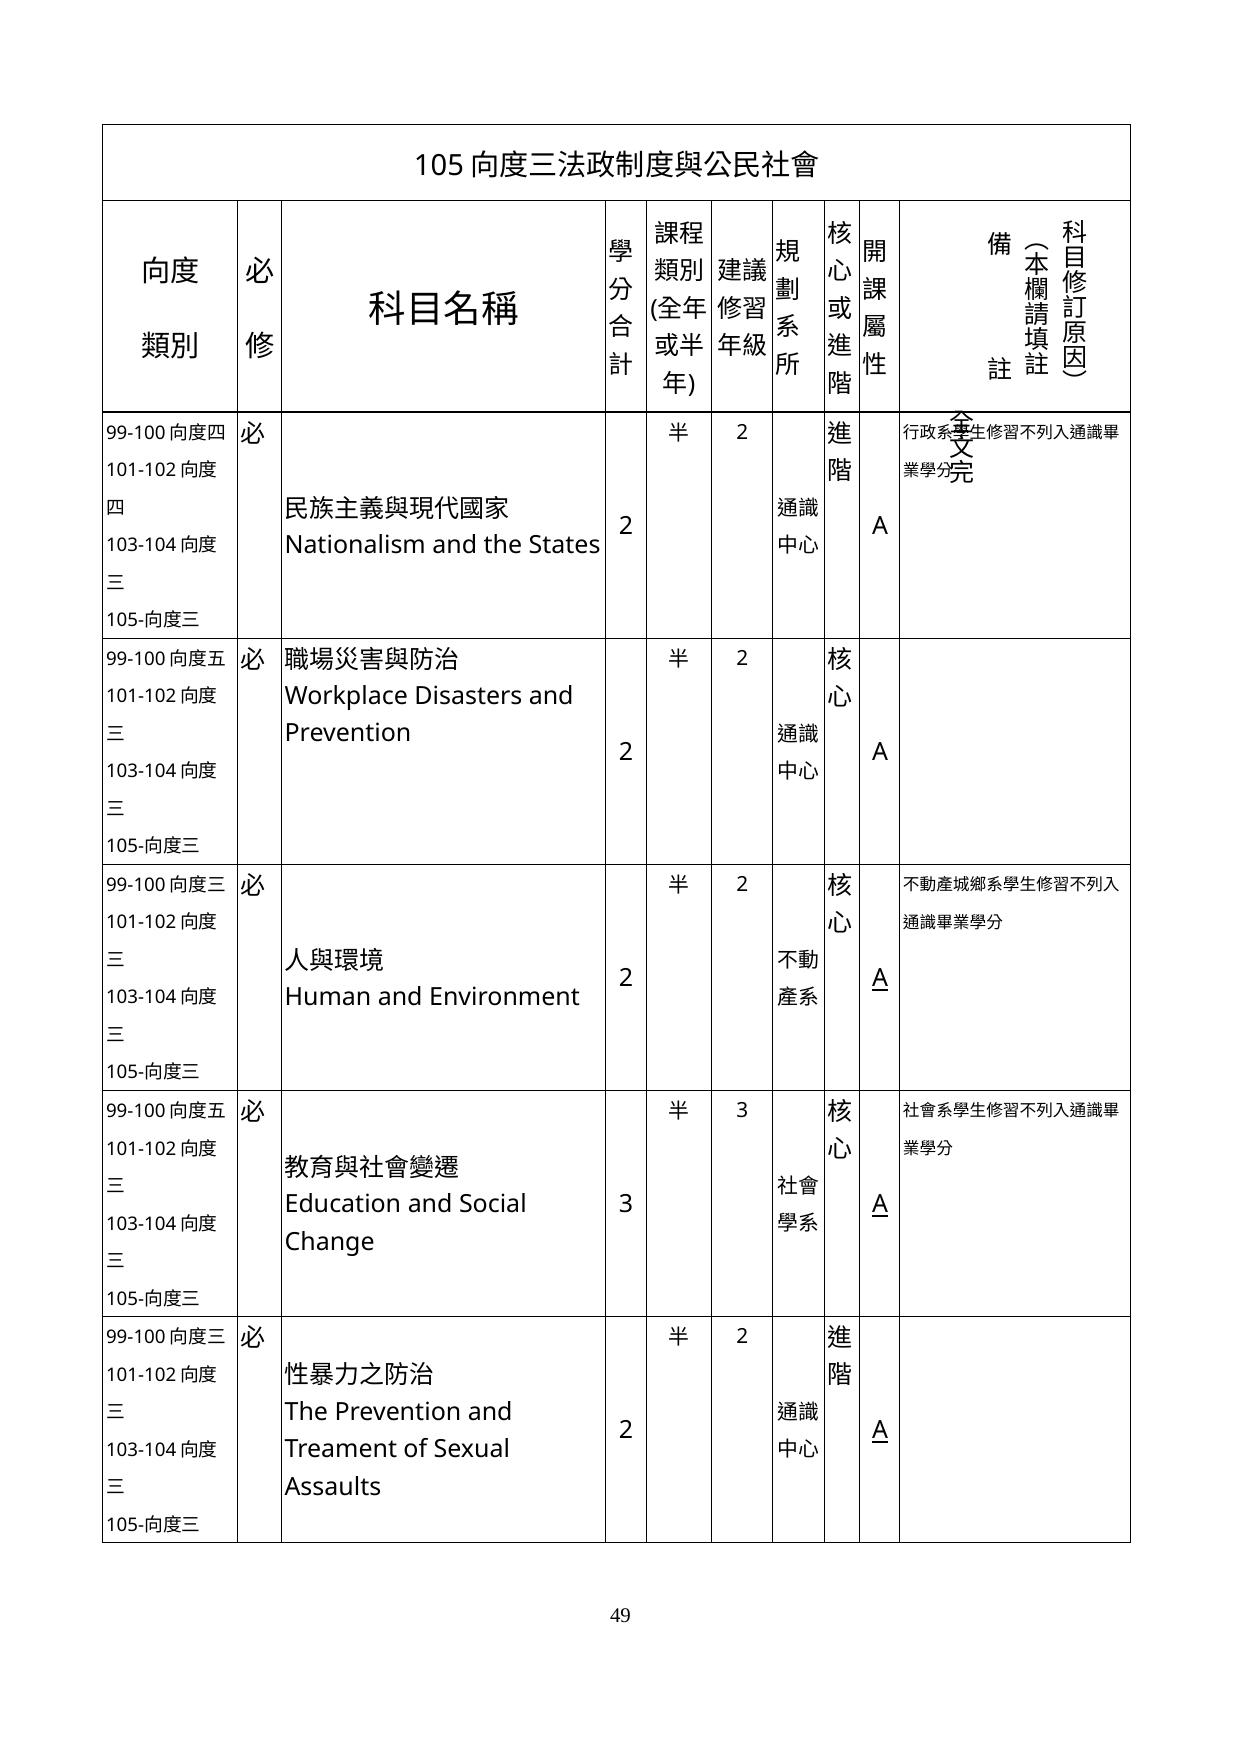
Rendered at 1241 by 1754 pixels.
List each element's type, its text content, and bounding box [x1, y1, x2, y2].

table_cell 99-100向度三 101-102向度三 103-104向度三 105-向度三 [103, 865, 237, 1089]
table_cell 2 [606, 865, 646, 1089]
table_cell 社會系學生修習不列入通識畢業學分 [900, 1091, 1130, 1316]
table_cell A [860, 639, 899, 863]
table_cell 必 [238, 865, 281, 1089]
table_cell 2 [712, 639, 772, 863]
table_cell 人與環境 Human and Environment [282, 865, 605, 1089]
table_cell 教育與社會變遷 Education and Social Change [282, 1091, 605, 1316]
table_cell 通識中心 [773, 1317, 824, 1542]
table_cell 民族主義與現代國家 Nationalism and the States [282, 413, 605, 637]
table_cell 2 [606, 413, 646, 637]
table_cell 社會學系 [773, 1091, 824, 1316]
table_cell 建議修習年級 [712, 201, 772, 411]
table_cell 必 [238, 413, 281, 637]
table_cell 2 [712, 413, 772, 637]
table_cell 99-100向度五 101-102向度三 103-104向度三 105-向度三 [103, 1091, 237, 1316]
table_cell 不動產城鄉系學生修習不列入通識畢業學分 [900, 865, 1130, 1089]
table_cell 向度 類別 [103, 201, 237, 411]
table_cell 核心 [825, 639, 859, 863]
table_cell 2 [606, 1317, 646, 1542]
table_cell 3 [606, 1091, 646, 1316]
table_cell 2 [712, 1317, 772, 1542]
table_cell 職場災害與防治 Workplace Disasters and Prevention [282, 639, 605, 863]
table_cell 進階 [825, 413, 859, 637]
table_cell 學分合計 [606, 201, 646, 411]
table_cell [900, 1317, 1130, 1542]
table_cell 通識中心 [773, 413, 824, 637]
table_cell 2 [606, 639, 646, 863]
table_cell 必 [238, 1091, 281, 1316]
table_cell 99-100向度四 101-102向度四 103-104向度三 105-向度三 [103, 413, 237, 637]
table_cell 半 [647, 865, 711, 1089]
table_header 105向度三法政制度與公民社會 [103, 125, 1130, 200]
table_cell 核心 [825, 1091, 859, 1316]
table_cell 必 [238, 639, 281, 863]
table_cell 半 [647, 1317, 711, 1542]
table_cell 規劃系所 [773, 201, 824, 411]
table_cell 不動產系 [773, 865, 824, 1089]
table_cell [900, 639, 1130, 863]
table_cell A [860, 1317, 899, 1542]
table_cell 核心或進階 [825, 201, 859, 411]
table_cell 行政系學生修習不列入通識畢業學分 [900, 413, 1130, 637]
table_cell 開課屬性 [860, 201, 899, 411]
table_cell 必 [238, 1317, 281, 1542]
table_cell 半 [647, 639, 711, 863]
table_cell 99-100向度三 101-102向度三 103-104向度三 105-向度三 [103, 1317, 237, 1542]
table_cell 必修 [238, 201, 281, 411]
table_cell 半 [647, 1091, 711, 1316]
table_cell 課程類別(全年或半年) [647, 201, 711, 411]
table_cell 3 [712, 1091, 772, 1316]
table_cell 99-100向度五 101-102向度三 103-104向度三 105-向度三 [103, 639, 237, 863]
table_cell A [860, 865, 899, 1089]
table_cell 通識中心 [773, 639, 824, 863]
table_cell 進階 [825, 1317, 859, 1542]
table_cell A [860, 413, 899, 637]
table_cell A [860, 1091, 899, 1316]
table_cell 性暴力之防治 The Prevention and Treament of Sexual Assaults [282, 1317, 605, 1542]
table_cell 半 [647, 413, 711, 637]
table_cell 2 [712, 865, 772, 1089]
table_cell 科目修訂原因） （本欄請填註 備 註 全文完 [900, 201, 1130, 411]
table_cell 核心 [825, 865, 859, 1089]
table_cell 科目名稱 [282, 201, 605, 411]
